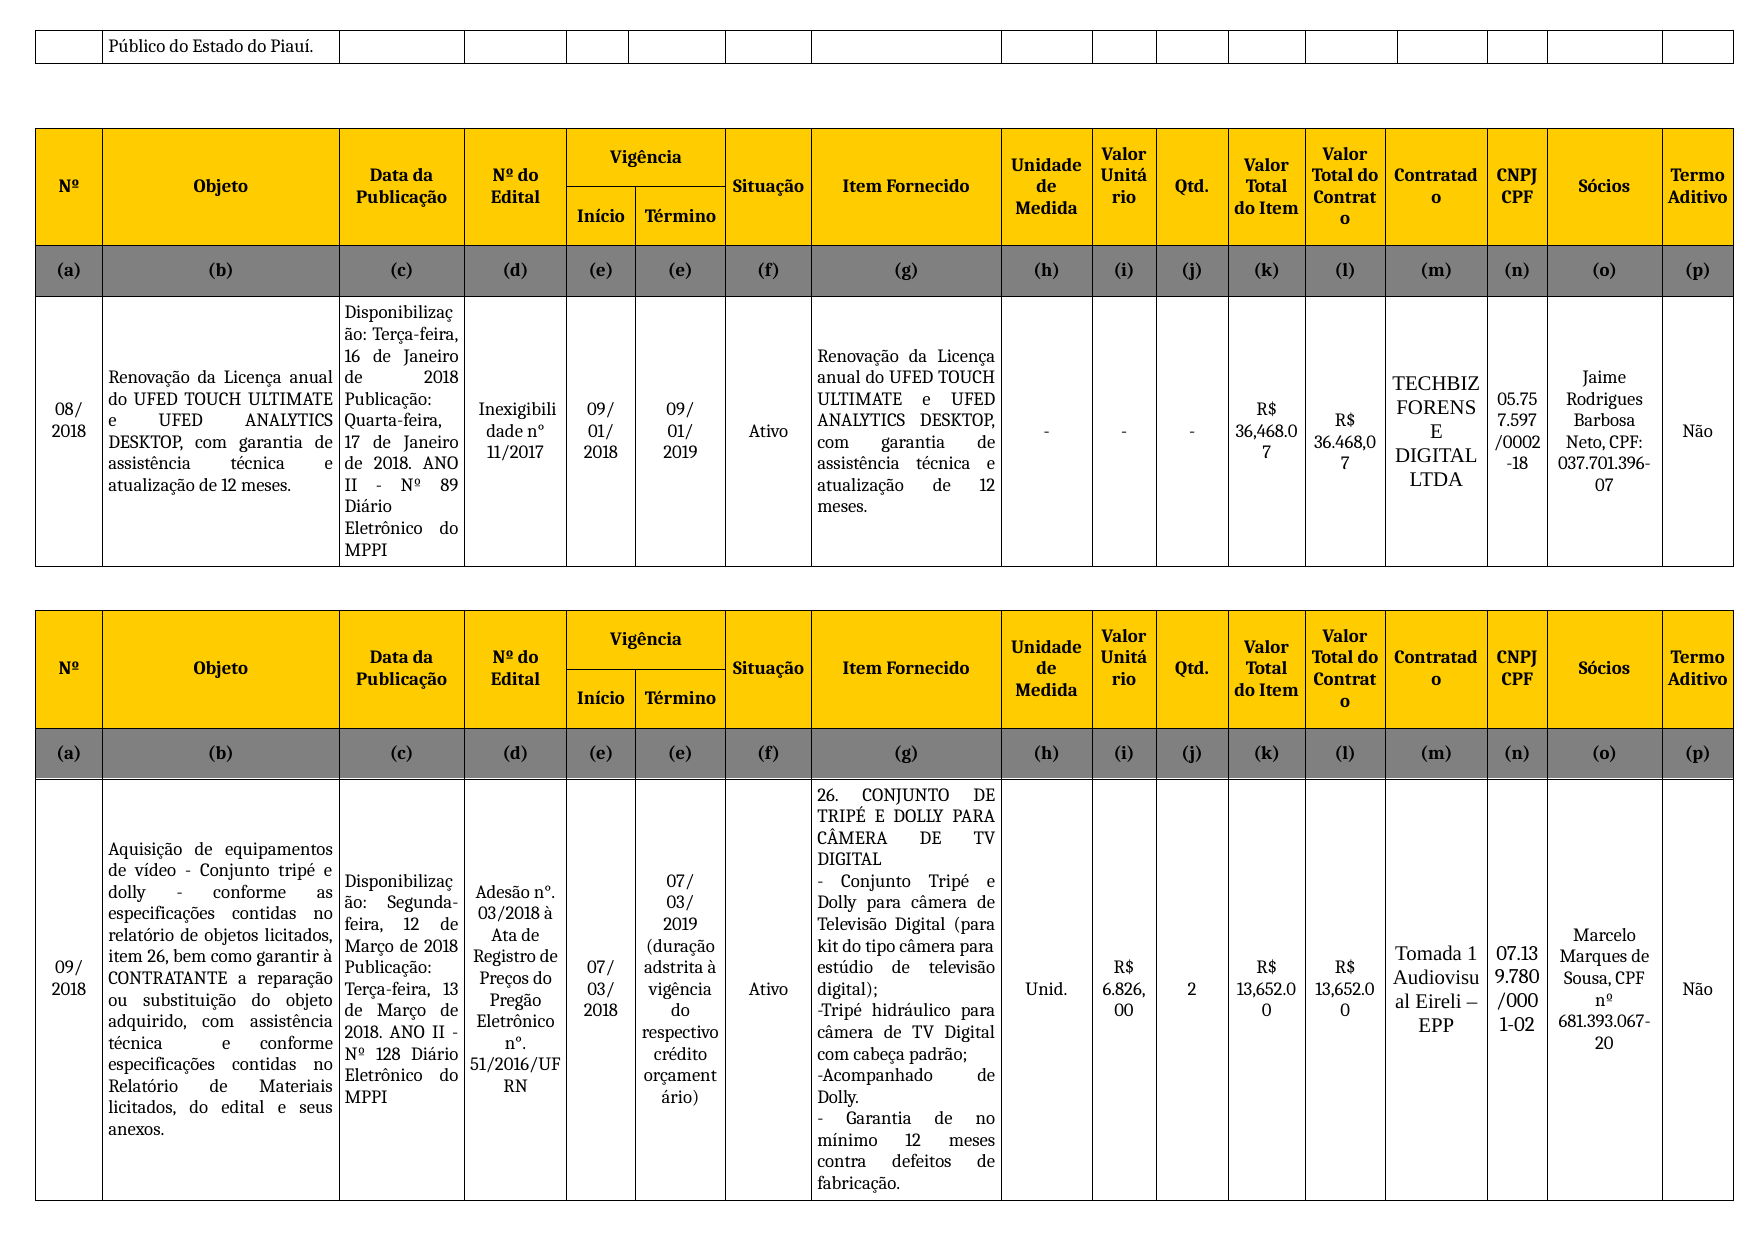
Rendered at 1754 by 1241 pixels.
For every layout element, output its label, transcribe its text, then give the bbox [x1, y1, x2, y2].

table_header Unidade de Medida [1002, 611, 1092, 728]
table_cell Público do Estado do Piauí. [103, 31, 339, 63]
table_cell (o) [1548, 246, 1662, 296]
table_cell Renovação da Licença anual do UFED TOUCH ULTIMATE e UFED ANALYTICS DESKTOP, com garantia de assistência técnica e atualização de 12 meses. [103, 297, 339, 566]
table_header Valor Unitário [1093, 611, 1156, 728]
table_cell Início [567, 187, 635, 245]
table_cell (a) [36, 246, 102, 296]
table_cell (h) [1002, 729, 1092, 778]
table_cell - [1002, 297, 1092, 566]
table_header Termo Aditivo [1663, 129, 1733, 245]
table_cell 07/ 03/ 2019 (duração adstrita à vigência do respectivo crédito orçamentário) [636, 780, 725, 1200]
table_cell (p) [1663, 246, 1733, 296]
table_cell (k) [1229, 246, 1305, 296]
table_cell [1548, 31, 1662, 63]
table_header Nº do Edital [465, 129, 566, 245]
table_cell R$ 13.652,00 [1306, 780, 1385, 1200]
table_cell (d) [465, 246, 566, 296]
table_header Vigência [567, 611, 725, 669]
table_cell 2 [1157, 780, 1228, 1200]
table_cell (c) [340, 246, 464, 296]
table_header Sócios [1548, 611, 1662, 728]
table_cell (n) [1488, 729, 1547, 778]
table_header Nº do Edital [465, 611, 566, 728]
table_cell [567, 31, 628, 63]
table_cell (j) [1157, 246, 1228, 296]
table_header Valor Total do Contrato [1306, 611, 1385, 728]
table_cell (e) [567, 729, 635, 778]
table_cell 08/ 2018 [36, 297, 102, 566]
table_cell (m) [1386, 729, 1487, 778]
table_header Item Fornecido [812, 129, 1001, 245]
table_cell (b) [103, 246, 339, 296]
table_cell (e) [636, 729, 725, 778]
table_cell [1663, 31, 1733, 63]
table_header Objeto [103, 611, 339, 728]
table_cell (c) [340, 729, 464, 778]
table_header Situação [726, 611, 811, 728]
table_header CNPJ CPF [1488, 611, 1547, 728]
table_header Nº [36, 129, 102, 245]
table_cell Unid. [1002, 780, 1092, 1200]
table_cell Término [636, 670, 725, 728]
table_header Vigência [567, 129, 725, 186]
table_cell R$ 36.468,07 [1229, 297, 1305, 566]
table_cell Disponibilização: Terça-feira, 16 de Janeiro de 2018 Publicação: Quarta-feira, 17 de Janeiro de 2018. ANO II - Nº 89 Diário Eletrônico do MPPI [340, 297, 464, 566]
table_cell Não [1663, 297, 1733, 566]
table_cell Ativo [726, 297, 811, 566]
table_header Contratado [1386, 129, 1487, 245]
table_cell 26. CONJUNTO DE TRIPÉ E DOLLY PARA CÂMERA DE TV DIGITAL - Conjunto Tripé e Dolly para câmera de Televisão Digital (para kit do tipo câmera para estúdio de televisão digital); -Tripé hidráulico para câmera de TV Digital com cabeça padrão; -Acompanhado de Dolly. - Garantia de no mínimo 12 meses contra defeitos de fabricação. [812, 780, 1001, 1200]
table_cell Ativo [726, 780, 811, 1200]
table_cell [1229, 31, 1305, 63]
table_cell [36, 31, 102, 63]
table_header Data da Publicação [340, 129, 464, 245]
table_cell - [1157, 31, 1228, 63]
table_cell 09/ 01/ 2019 [636, 297, 725, 566]
table_header Qtd. [1157, 129, 1228, 245]
table_cell [1398, 31, 1487, 63]
table_cell (d) [465, 729, 566, 778]
table_cell (i) [1093, 246, 1156, 296]
table_header Data da Publicação [340, 611, 464, 728]
table_cell (f) [726, 729, 811, 778]
table_header CNPJ CPF [1488, 129, 1547, 245]
table_cell Inexigibilidade n° 11/2017 [465, 297, 566, 566]
table_cell Aquisição de equipamentos de vídeo - Conjunto tripé e dolly - conforme as especificações contidas no relatório de objetos licitados, item 26, bem como garantir à CONTRATANTE a reparação ou substituição do objeto adquirido, com assistência técnica e conforme especificações contidas no Relatório de Materiais licitados, do edital e seus anexos. [103, 780, 339, 1200]
table_cell (i) [1093, 729, 1156, 778]
table_cell - [1093, 297, 1156, 566]
table_cell Jaime Rodrigues Barbosa Neto, CPF: 037.701.396-07 [1548, 297, 1662, 566]
table_cell 07.139.780/0001-02 [1488, 780, 1547, 1200]
table_cell (h) [1002, 246, 1092, 296]
table_cell (m) [1386, 246, 1487, 296]
table_cell (e) [636, 246, 725, 296]
table_cell 09/ 2018 [36, 780, 102, 1200]
table_header Termo Aditivo [1663, 611, 1733, 728]
table_cell R$ 36.468,07 [1306, 297, 1385, 566]
table_cell [1306, 31, 1397, 63]
table_cell - [1157, 297, 1228, 566]
table_cell (f) [726, 246, 811, 296]
table_cell Término [636, 187, 725, 245]
table_cell R$ 13.652,00 [1229, 780, 1305, 1200]
table_cell TECHBIZ FORENSE DIGITAL LTDA [1386, 297, 1487, 566]
table_header Item Fornecido [812, 611, 1001, 728]
table_cell Marcelo Marques de Sousa, CPF nº 681.393.067-20 [1548, 780, 1662, 1200]
table_header Valor Total do Item [1229, 611, 1305, 728]
table_cell [812, 31, 1001, 63]
table_cell (e) [567, 246, 635, 296]
table_cell Adesão n°. 03/2018 à Ata de Registro de Preços do Pregão Eletrônico n°. 51/2016/UFRN [465, 780, 566, 1200]
table_cell (g) [812, 246, 1001, 296]
table_cell [340, 31, 464, 63]
table_cell 05.757.597/0002-18 [1488, 297, 1547, 566]
table_header Sócios [1548, 129, 1662, 245]
table_cell Disponibilização: Segunda-feira, 12 de Março de 2018 Publicação: Terça-feira, 13 de Março de 2018. ANO II - Nº 128 Diário Eletrônico do MPPI [340, 780, 464, 1200]
table_cell Não [1663, 780, 1733, 1200]
table_cell Tomada 1 Audiovisual Eireli – EPP [1386, 780, 1487, 1200]
table_header Situação [726, 129, 811, 245]
table_cell [629, 31, 725, 63]
table_cell R$ 6.826,00 [1093, 780, 1156, 1200]
table_header Valor Total do Item [1229, 129, 1305, 245]
table_cell Renovação da Licença anual do UFED TOUCH ULTIMATE e UFED ANALYTICS DESKTOP, com garantia de assistência técnica e atualização de 12 meses. [812, 297, 1001, 566]
table_cell (l) [1306, 729, 1385, 778]
table_cell (l) [1306, 246, 1385, 296]
table_cell 09/ 01/ 2018 [567, 297, 635, 566]
table_cell (k) [1229, 729, 1305, 778]
table_header Objeto [103, 129, 339, 245]
table_header Valor Total do Contrato [1306, 129, 1385, 245]
table_cell (o) [1548, 729, 1662, 778]
table_cell (g) [812, 729, 1001, 778]
table_cell Início [567, 670, 635, 728]
table_cell (a) [36, 729, 102, 778]
table_cell (b) [103, 729, 339, 778]
table_cell [726, 31, 811, 63]
table_header Contratado [1386, 611, 1487, 728]
table_header Nº [36, 611, 102, 728]
table_header Valor Unitário [1093, 129, 1156, 245]
table_cell 07/ 03/ 2018 [567, 780, 635, 1200]
table_header Unidade de Medida [1002, 129, 1092, 245]
table_header Qtd. [1157, 611, 1228, 728]
table_cell [465, 31, 566, 63]
table_cell [1488, 31, 1547, 63]
table_cell (n) [1488, 246, 1547, 296]
table_cell (j) [1157, 729, 1228, 778]
table_cell - [1002, 31, 1092, 63]
table_cell - [1093, 31, 1156, 63]
table_cell (p) [1663, 729, 1733, 778]
